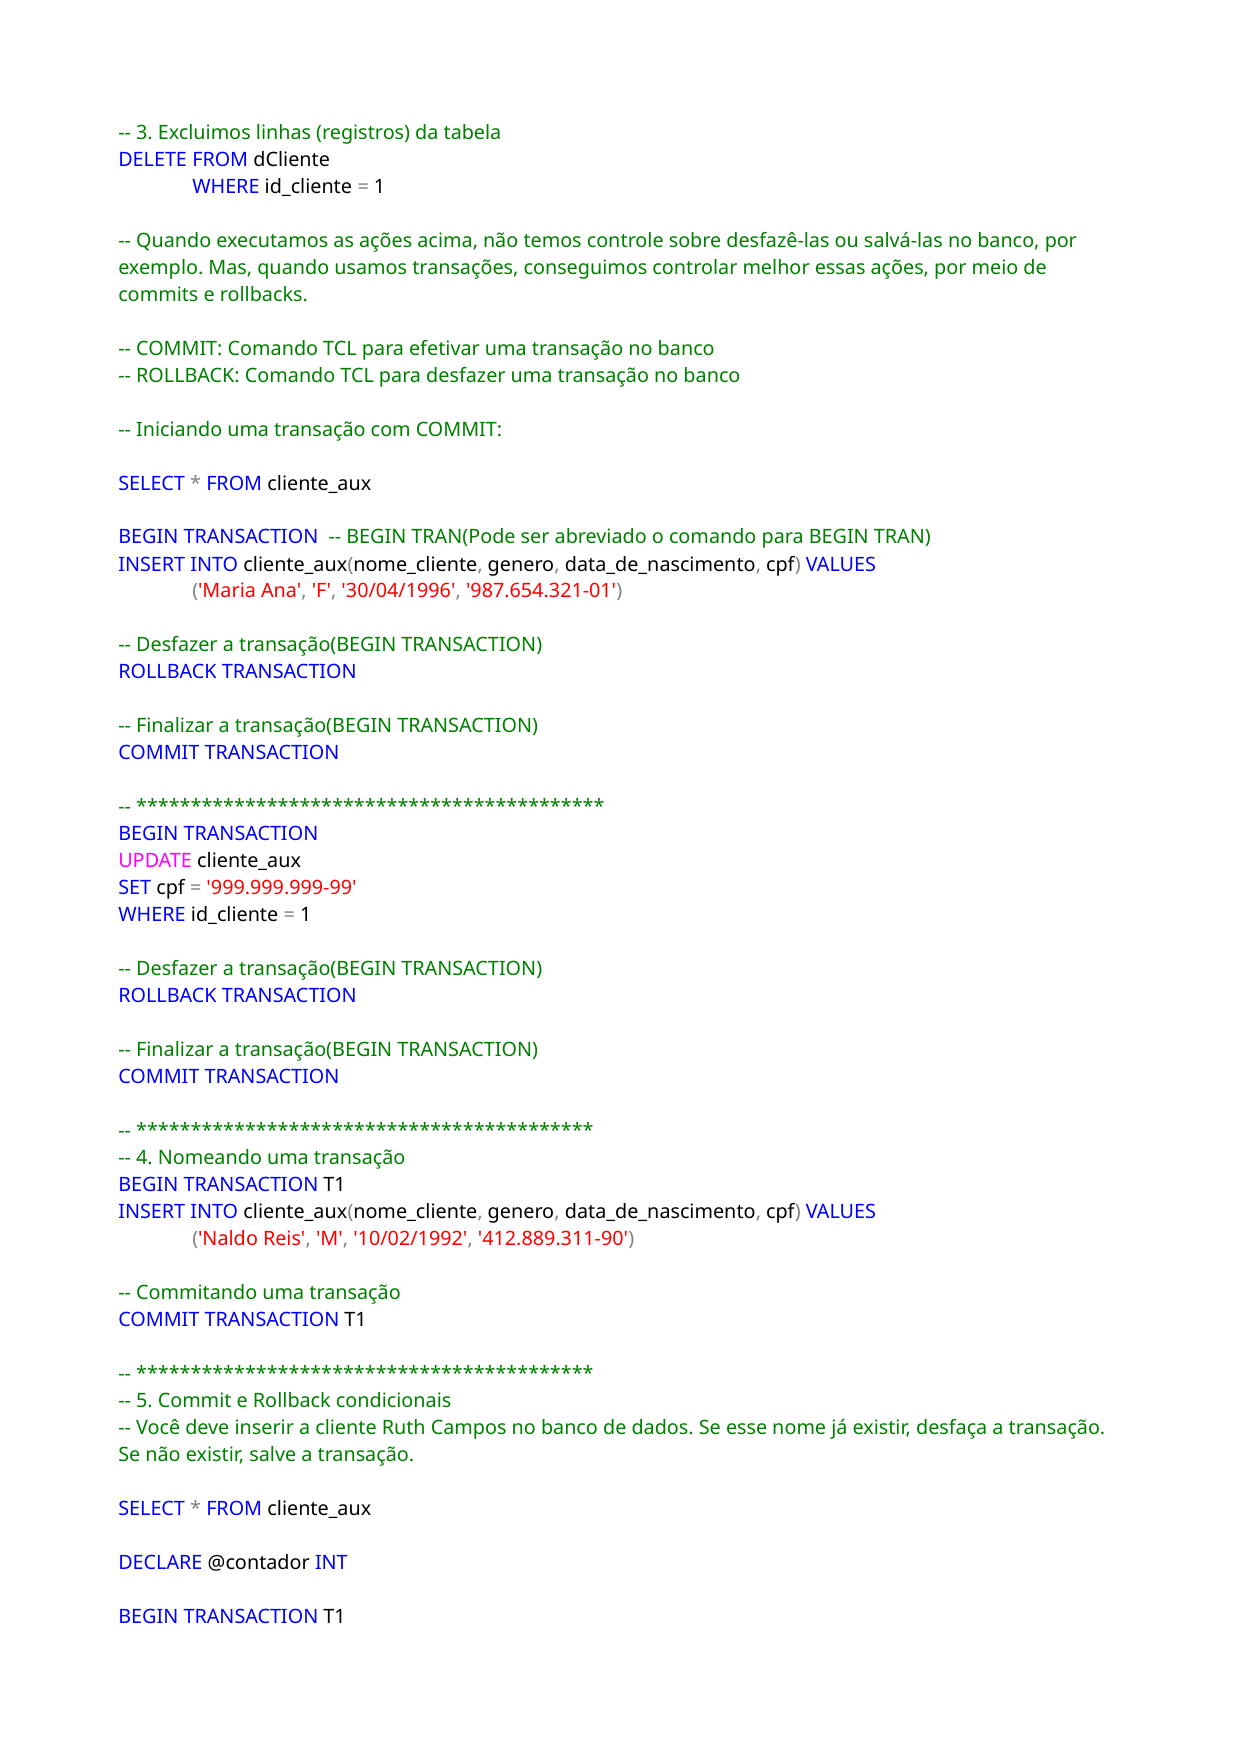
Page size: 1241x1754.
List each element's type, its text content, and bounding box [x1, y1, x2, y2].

text WHERE id_cliente = 1 [118, 172, 1122, 199]
text SELECT * FROM cliente_aux [118, 469, 1122, 496]
text SET cpf = '999.999.999-99' [118, 873, 1122, 901]
text BEGIN TRANSACTION -- BEGIN TRAN(Pode ser abreviado o comando para BEGIN TRAN) [118, 523, 1122, 550]
text -- Commitando uma transação [118, 1278, 1122, 1305]
text SELECT * FROM cliente_aux [118, 1494, 1122, 1521]
text -- ****************************************** [118, 1116, 1122, 1143]
text -- 5. Commit e Rollback condicionais [118, 1386, 1122, 1413]
text -- 4. Nomeando uma transação [118, 1143, 1122, 1170]
text -- COMMIT: Comando TCL para efetivar uma transação no banco [118, 334, 1122, 361]
text COMMIT TRANSACTION [118, 1062, 1122, 1089]
text ('Maria Ana', 'F', '30/04/1996', '987.654.321-01') [118, 577, 1122, 604]
text -- ROLLBACK: Comando TCL para desfazer uma transação no banco [118, 361, 1122, 388]
text WHERE id_cliente = 1 [118, 901, 1122, 927]
text -- Você deve inserir a cliente Ruth Campos no banco de dados. Se esse nome já existir, desfaça a transação. Se não existir, salve a transação. [118, 1413, 1122, 1467]
text -- ******************************************* [118, 793, 1122, 819]
text BEGIN TRANSACTION T1 [118, 1170, 1122, 1197]
text -- Desfazer a transação(BEGIN TRANSACTION) [118, 631, 1122, 658]
text BEGIN TRANSACTION [118, 819, 1122, 847]
text -- Desfazer a transação(BEGIN TRANSACTION) [118, 954, 1122, 981]
text -- Finalizar a transação(BEGIN TRANSACTION) [118, 1035, 1122, 1062]
text -- Quando executamos as ações acima, não temos controle sobre desfazê-las ou salvá-las no banco, por exemplo. Mas, quando usamos transações, conseguimos controlar melhor essas ações, por meio de commits e rollbacks. [118, 226, 1122, 307]
text -- Iniciando uma transação com COMMIT: [118, 415, 1122, 442]
text ROLLBACK TRANSACTION [118, 981, 1122, 1008]
text INSERT INTO cliente_aux(nome_cliente, genero, data_de_nascimento, cpf) VALUES [118, 1197, 1122, 1224]
text -- Finalizar a transação(BEGIN TRANSACTION) [118, 712, 1122, 739]
text COMMIT TRANSACTION T1 [118, 1305, 1122, 1332]
text BEGIN TRANSACTION T1 [118, 1602, 1122, 1629]
text -- 3. Excluimos linhas (registros) da tabela [118, 118, 1122, 145]
text COMMIT TRANSACTION [118, 739, 1122, 766]
text ROLLBACK TRANSACTION [118, 658, 1122, 685]
text ('Naldo Reis', 'M', '10/02/1992', '412.889.311-90') [118, 1224, 1122, 1251]
text DECLARE @contador INT [118, 1548, 1122, 1575]
text -- ****************************************** [118, 1359, 1122, 1386]
text DELETE FROM dCliente [118, 145, 1122, 172]
text INSERT INTO cliente_aux(nome_cliente, genero, data_de_nascimento, cpf) VALUES [118, 550, 1122, 577]
text UPDATE cliente_aux [118, 847, 1122, 873]
